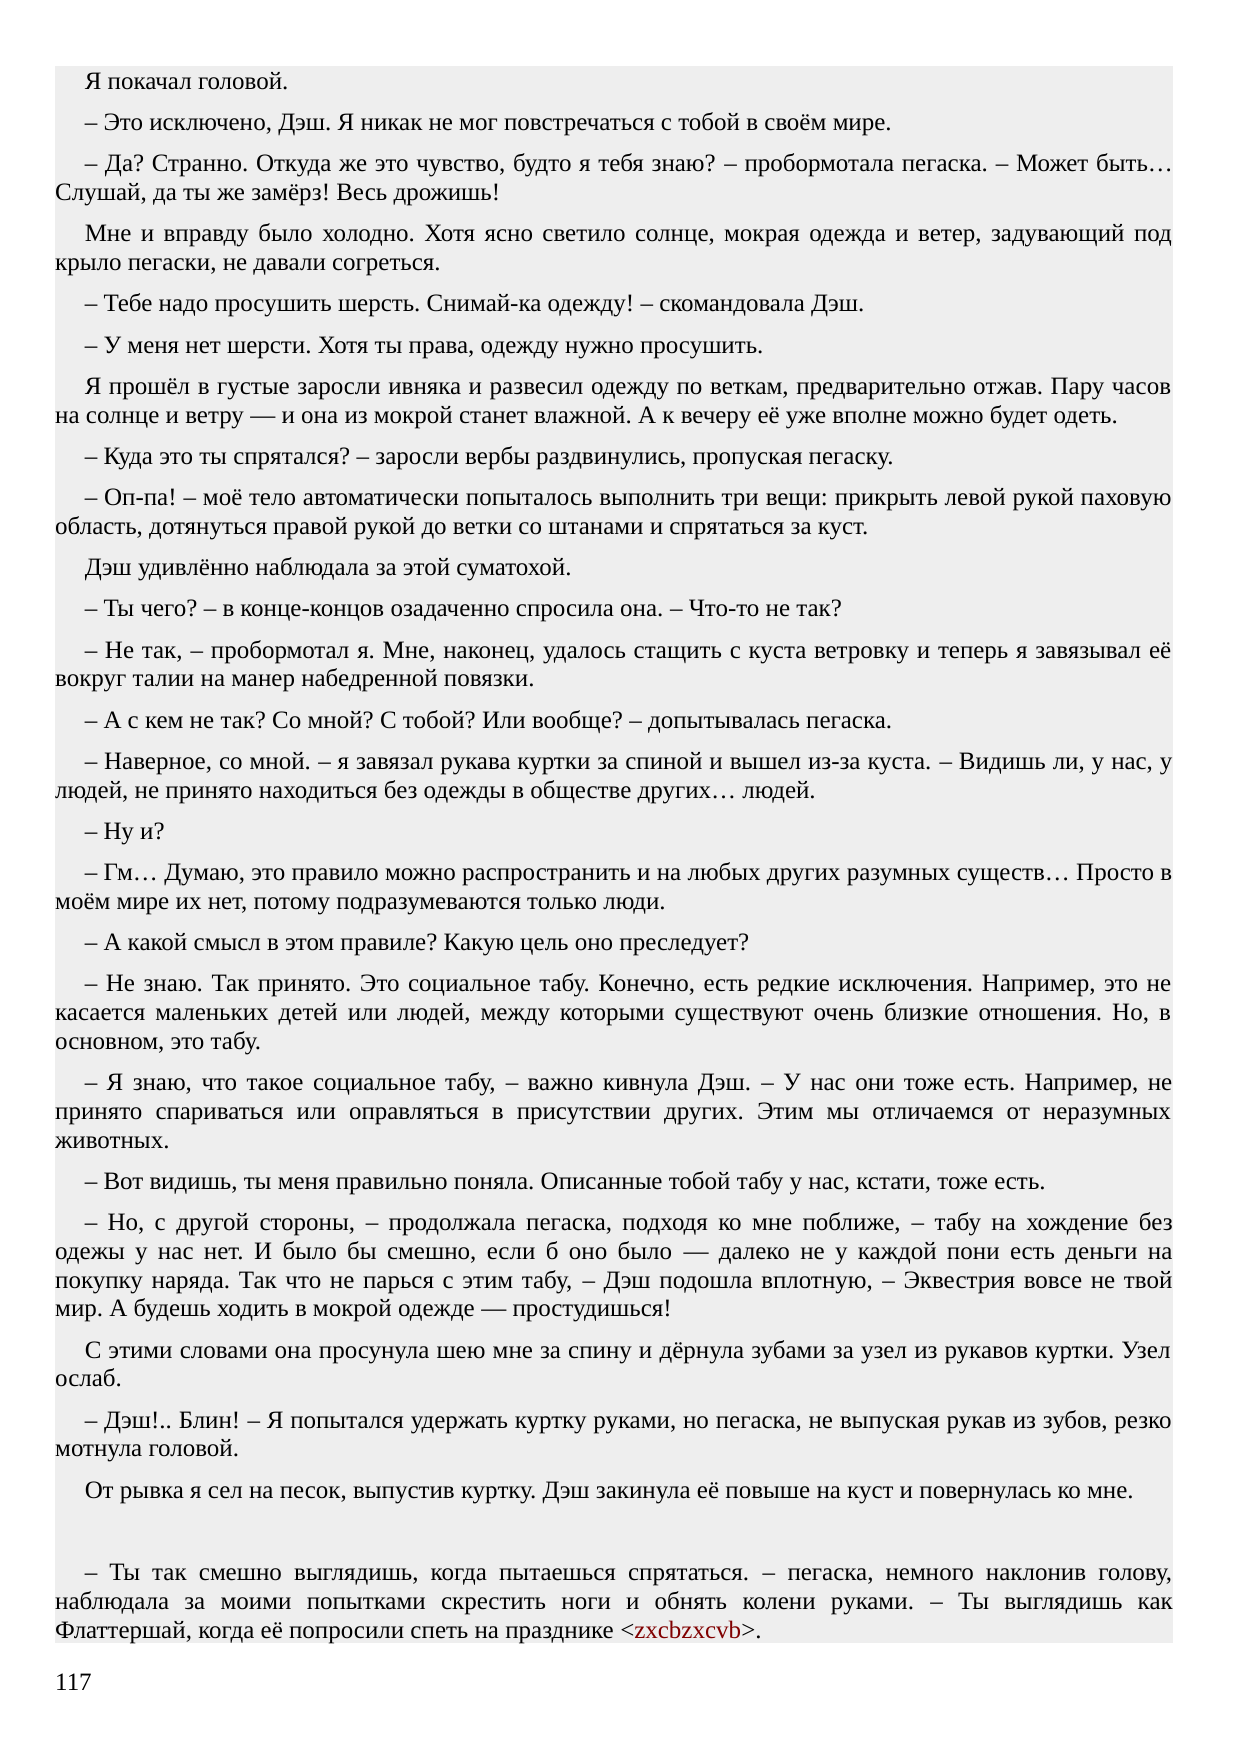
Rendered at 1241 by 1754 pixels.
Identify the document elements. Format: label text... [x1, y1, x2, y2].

text – Ты чего? – в конце-концов озадаченно спросила она. – Что-то не так? [55, 593, 1173, 622]
text – Но, с другой стороны, – продолжала пегаска, подходя ко мне поближе, – табу на хождение без одежы у нас нет. И было бы смешно, если б оно было — далеко не у каждой пони есть деньги на покупку наряда. Так что не парься с этим табу, – Дэш подошла вплотную, – Эквестрия вовсе не твой мир. А будешь ходить в мокрой одежде — простудишься! [55, 1207, 1173, 1322]
text – Вот видишь, ты меня правильно поняла. Описанные тобой табу у нас, кстати, тоже есть. [55, 1166, 1173, 1195]
text – Оп-па! – моё тело автоматически попыталось выполнить три вещи: прикрыть левой рукой паховую область, дотянуться правой рукой до ветки со штанами и спрятаться за куст. [55, 482, 1173, 540]
text – Не так, – пробормотал я. Мне, наконец, удалось стащить с куста ветровку и теперь я завязывал её вокруг талии на манер набедренной повязки. [55, 635, 1173, 692]
text Я прошёл в густые заросли ивняка и развесил одежду по веткам, предварительно отжав. Пару часов на солнце и ветру — и она из мокрой станет влажной. А к вечеру её уже вполне можно будет одеть. [55, 371, 1173, 428]
text От рывка я сел на песок, выпустив куртку. Дэш закинула её повыше на куст и повернулась ко мне. [55, 1475, 1173, 1503]
text Дэш удивлённо наблюдала за этой суматохой. [55, 552, 1173, 581]
text – Ты так смешно выглядишь, когда пытаешься спрятаться. – пегаска, немного наклонив голову, наблюдала за моими попытками скрестить ноги и обнять колени руками. – Ты выглядишь как Флаттершай, когда её попросили спеть на празднике <zxcbzxcvb>. [55, 1557, 1173, 1643]
text – У меня нет шерсти. Хотя ты права, одежду нужно просушить. [55, 330, 1173, 358]
text – Тебе надо просушить шерсть. Снимай-ка одежду! – скомандовала Дэш. [55, 288, 1173, 317]
text – Дэш!.. Блин! – Я попытался удержать куртку руками, но пегаска, не выпуская рукав из зубов, резко мотнула головой. [55, 1405, 1173, 1462]
text – Я знаю, что такое социальное табу, – важно кивнула Дэш. – У нас они тоже есть. Например, не принято спариваться или оправляться в присутствии других. Этим мы отличаемся от неразумных животных. [55, 1067, 1173, 1153]
text – Не знаю. Так принято. Это социальное табу. Конечно, есть редкие исключения. Например, это не касается маленьких детей или людей, между которыми существуют очень близкие отношения. Но, в основном, это табу. [55, 968, 1173, 1055]
text – Ну и? [55, 816, 1173, 845]
text – Куда это ты спрятался? – заросли вербы раздвинулись, пропуская пегаску. [55, 441, 1173, 470]
text – Это исключено, Дэш. Я никак не мог повстречаться с тобой в своём мире. [55, 107, 1173, 136]
text Мне и вправду было холодно. Хотя ясно светило солнце, мокрая одежда и ветер, задувающий под крыло пегаски, не давали согреться. [55, 218, 1173, 276]
text – Да? Странно. Откуда же это чувство, будто я тебя знаю? – пробормотала пегаска. – Может быть… Слушай, да ты же замёрз! Весь дрожишь! [55, 148, 1173, 206]
text – А какой смысл в этом правиле? Какую цель оно преследует? [55, 927, 1173, 956]
text – А с кем не так? Со мной? С тобой? Или вообще? – допытывалась пегаска. [55, 705, 1173, 733]
text – Наверное, со мной. – я завязал рукава куртки за спиной и вышел из-за куста. – Видишь ли, у нас, у людей, не принято находиться без одежды в обществе других… людей. [55, 746, 1173, 803]
text – Гм… Думаю, это правило можно распространить и на любых других разумных существ… Просто в моём мире их нет, потому подразумеваются только люди. [55, 857, 1173, 915]
text С этими словами она просунула шею мне за спину и дёрнула зубами за узел из рукавов куртки. Узел ослаб. [55, 1335, 1173, 1392]
text Я покачал головой. [55, 66, 1173, 95]
